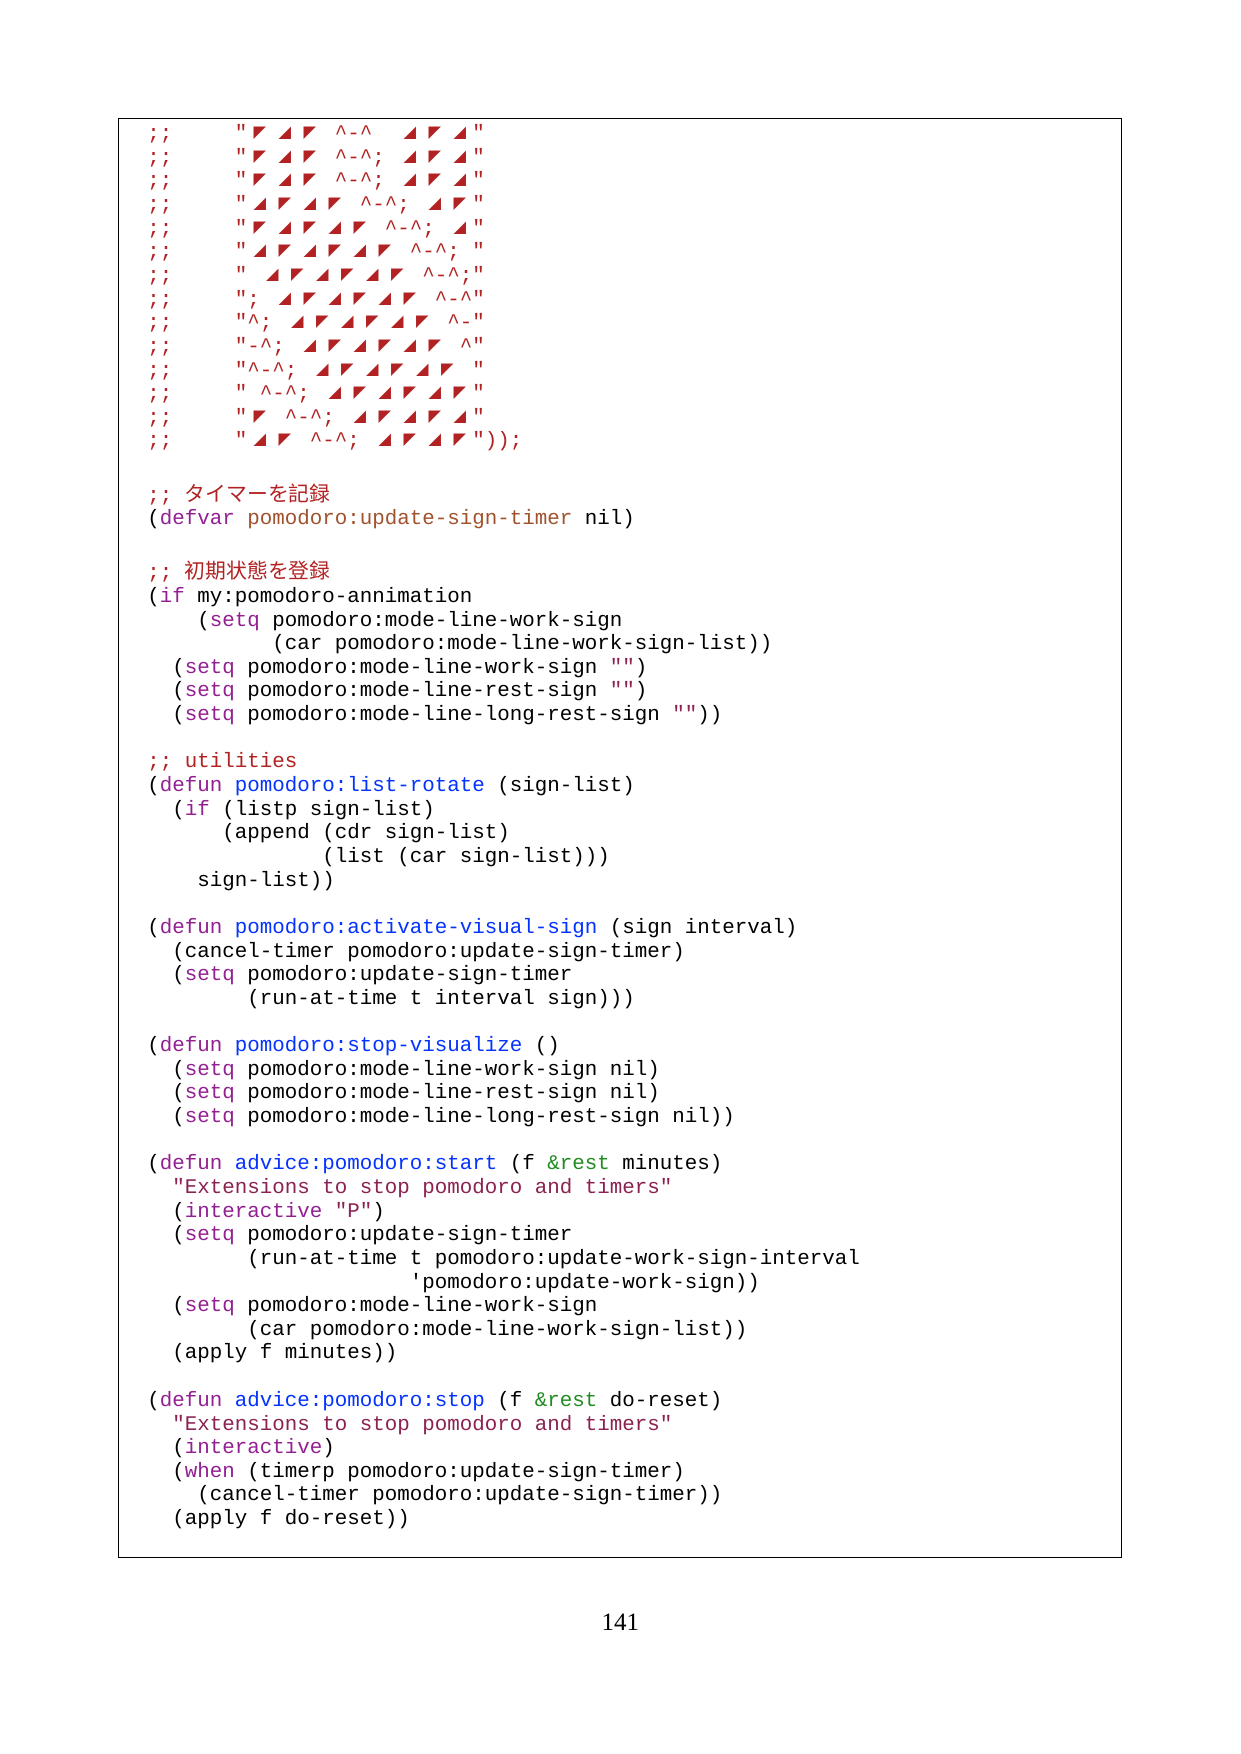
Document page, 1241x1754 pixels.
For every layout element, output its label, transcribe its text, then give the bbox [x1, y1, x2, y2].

text ;; utilities [119, 746, 1121, 770]
text (defvar pomodoro:update-sign-timer nil) [119, 503, 1121, 527]
text (when (timerp pomodoro:update-sign-timer) [119, 1456, 1121, 1479]
text ;; "◤◢◤ ^-^; ◢◤◢" [119, 165, 1121, 189]
text "Extensions to stop pomodoro and timers" [119, 1408, 1121, 1432]
text ;; "◤◢◤◢◤ ^-^; ◢" [119, 213, 1121, 236]
text ;; "^; ◢◤◢◤◢◤ ^-" [119, 307, 1121, 331]
text (setq pomodoro:mode-line-work-sign "") [119, 652, 1121, 676]
text (cancel-timer pomodoro:update-sign-timer)) [119, 1479, 1121, 1503]
text (interactive) [119, 1432, 1121, 1456]
text ;; 初期状態を登録 [119, 551, 1121, 581]
text ;; "; ◢◤◢◤◢◤ ^-^" [119, 284, 1121, 307]
text (apply f minutes)) [119, 1338, 1121, 1361]
text (list (car sign-list))) [119, 841, 1121, 865]
text 'pomodoro:update-work-sign)) [119, 1267, 1121, 1290]
text ;; " ◢◤◢◤◢◤ ^-^;" [119, 260, 1121, 284]
text ;; "◢◤◢◤◢◤ ^-^; " [119, 236, 1121, 260]
text (run-at-time t pomodoro:update-work-sign-interval [119, 1243, 1121, 1267]
text (cancel-timer pomodoro:update-sign-timer) [119, 936, 1121, 959]
text "Extensions to stop pomodoro and timers" [119, 1172, 1121, 1196]
text (car pomodoro:mode-line-work-sign-list)) [119, 628, 1121, 652]
text (setq pomodoro:mode-line-long-rest-sign "")) [119, 699, 1121, 723]
text (setq pomodoro:update-sign-timer [119, 959, 1121, 983]
text (setq pomodoro:mode-line-rest-sign nil) [119, 1077, 1121, 1101]
text ;; "-^; ◢◤◢◤◢◤ ^" [119, 331, 1121, 354]
text (if (listp sign-list) [119, 794, 1121, 817]
text (defun advice:pomodoro:start (f &rest minutes) [119, 1148, 1121, 1172]
text (setq pomodoro:update-sign-timer [119, 1219, 1121, 1243]
text ;; "◢◤ ^-^; ◢◤◢◤")); [119, 426, 1121, 449]
text (append (cdr sign-list) [119, 817, 1121, 841]
text (setq pomodoro:mode-line-rest-sign "") [119, 676, 1121, 699]
text (run-at-time t interval sign))) [119, 983, 1121, 1007]
text ;; "◤◢◤ ^-^; ◢◤◢" [119, 142, 1121, 165]
text (defun pomodoro:stop-visualize () [119, 1030, 1121, 1054]
text (if my:pomodoro-annimation [119, 581, 1121, 604]
text (setq pomodoro:mode-line-work-sign [119, 1290, 1121, 1314]
text (apply f do-reset)) [119, 1503, 1121, 1527]
text ;; タイマーを記録 [119, 473, 1121, 503]
text ;; "◢◤◢◤ ^-^; ◢◤" [119, 189, 1121, 213]
text (interactive "P") [119, 1196, 1121, 1219]
text (setq pomodoro:mode-line-work-sign nil) [119, 1054, 1121, 1077]
text ;; "^-^; ◢◤◢◤◢◤ " [119, 354, 1121, 378]
text (car pomodoro:mode-line-work-sign-list)) [119, 1314, 1121, 1338]
text sign-list)) [119, 865, 1121, 888]
text (defun pomodoro:activate-visual-sign (sign interval) [119, 912, 1121, 936]
text (defun advice:pomodoro:stop (f &rest do-reset) [119, 1385, 1121, 1408]
text (setq pomodoro:mode-line-long-rest-sign nil)) [119, 1101, 1121, 1125]
text ;; " ^-^; ◢◤◢◤◢◤" [119, 378, 1121, 402]
text (defun pomodoro:list-rotate (sign-list) [119, 770, 1121, 794]
text ;; "◤◢◤ ^-^ ◢◤◢" [119, 119, 1121, 142]
text ;; "◤ ^-^; ◢◤◢◤◢" [119, 402, 1121, 426]
text (setq pomodoro:mode-line-work-sign [119, 604, 1121, 628]
